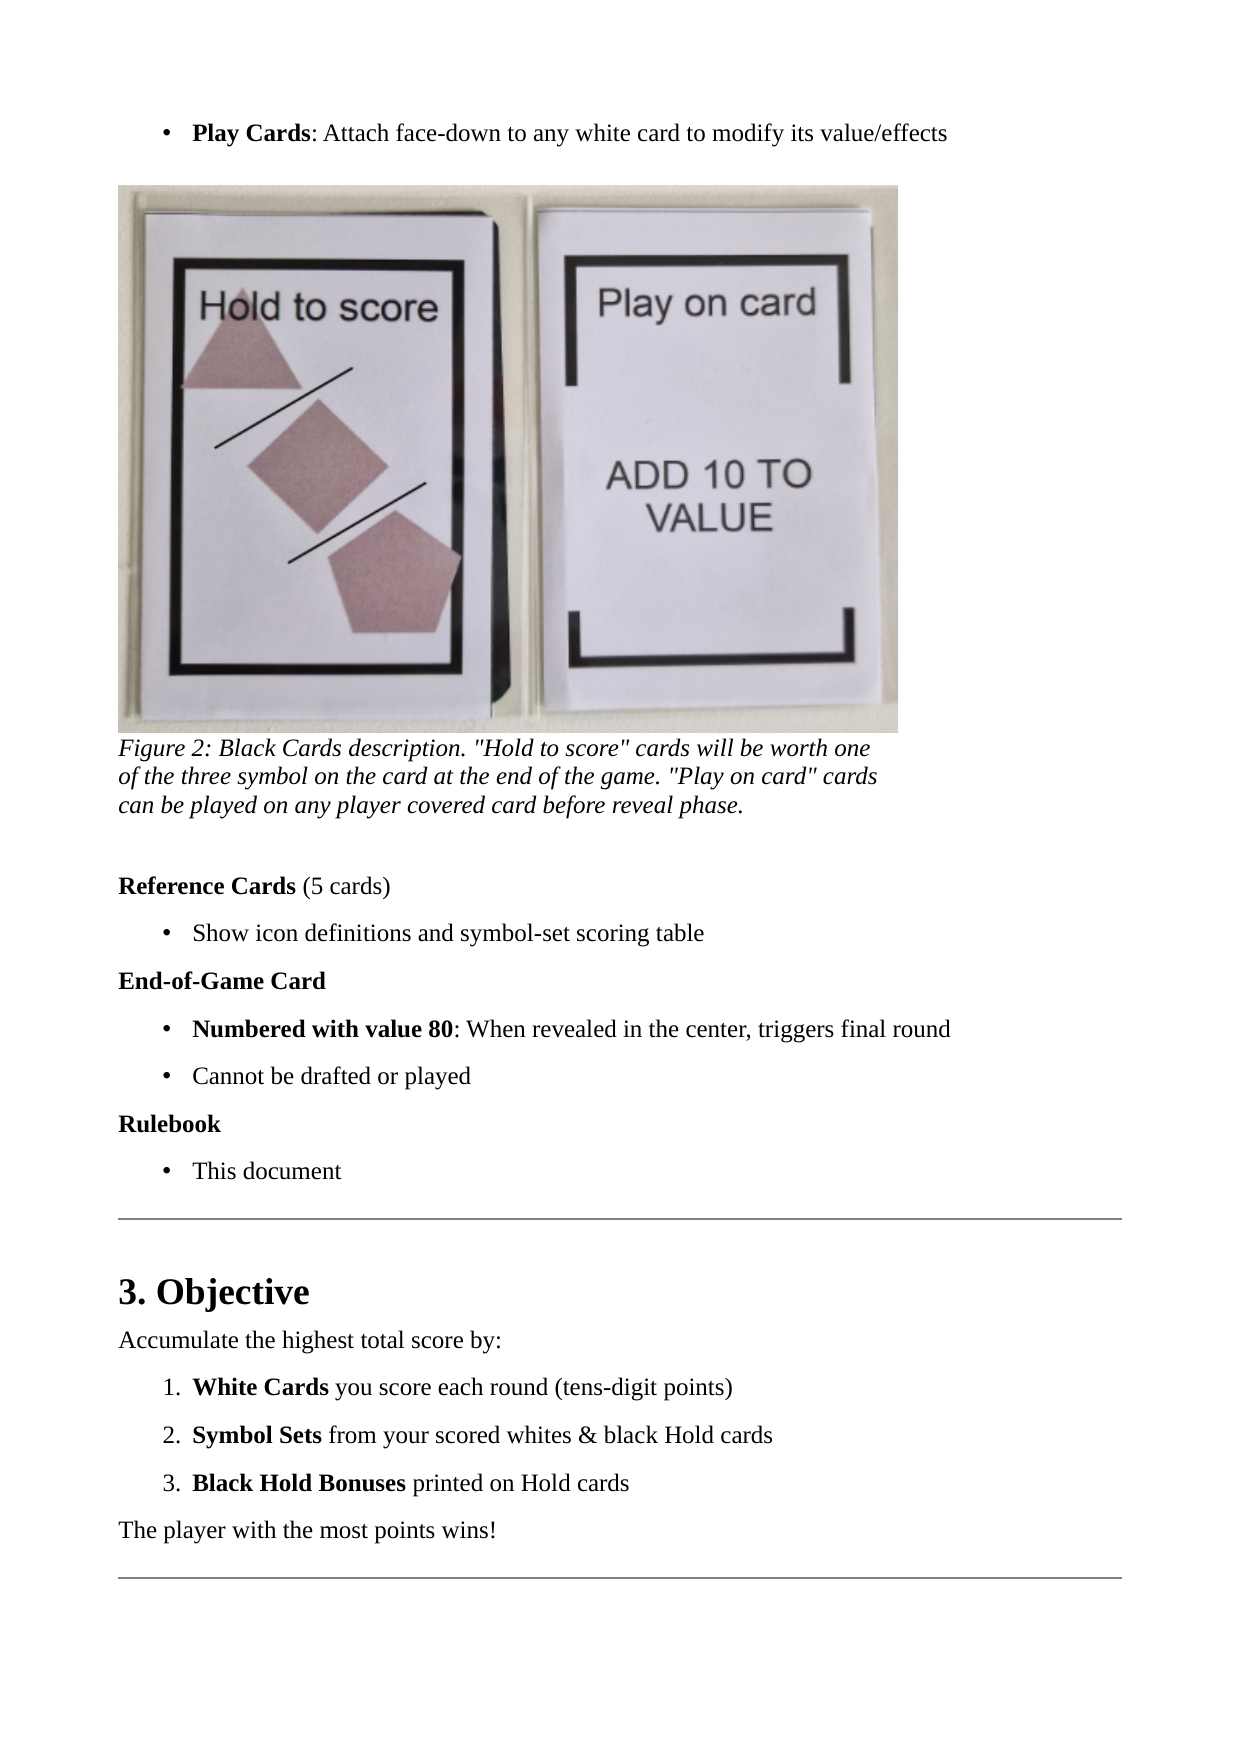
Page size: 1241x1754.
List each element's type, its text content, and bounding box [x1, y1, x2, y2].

list Show icon definitions and symbol‑set scoring table [162, 918, 1122, 947]
list White Cards you score each round (tens‑digit points) [162, 1372, 1122, 1401]
text The player with the most points wins! [118, 1515, 1122, 1544]
text Reference Cards (5 cards) [118, 871, 1122, 899]
text Figure 2: Black Cards description. "Hold to score" cards will be worth one of the three symbol on the card at the end of the game. "Play on card" cards can be played on any player covered card before reveal phase. [118, 243, 898, 819]
picture [118, 185, 899, 243]
list Numbered with value 80: When revealed in the center, triggers final round [162, 1014, 1122, 1042]
subtitle 3. Objective 🎯 [118, 1269, 1122, 1312]
text Accumulate the highest total score by: [118, 1325, 1122, 1353]
list Black Hold Bonuses printed on Hold cards [162, 1468, 1122, 1496]
list This document [162, 1156, 1122, 1185]
list Symbol Sets from your scored whites & black Hold cards [162, 1420, 1122, 1449]
list Play Cards: Attach face‑down to any white card to modify its value/effects [162, 118, 1122, 147]
list Cannot be drafted or played [162, 1061, 1122, 1090]
text End‑of‑Game Card [118, 966, 1122, 995]
text Rulebook [118, 1109, 1122, 1138]
